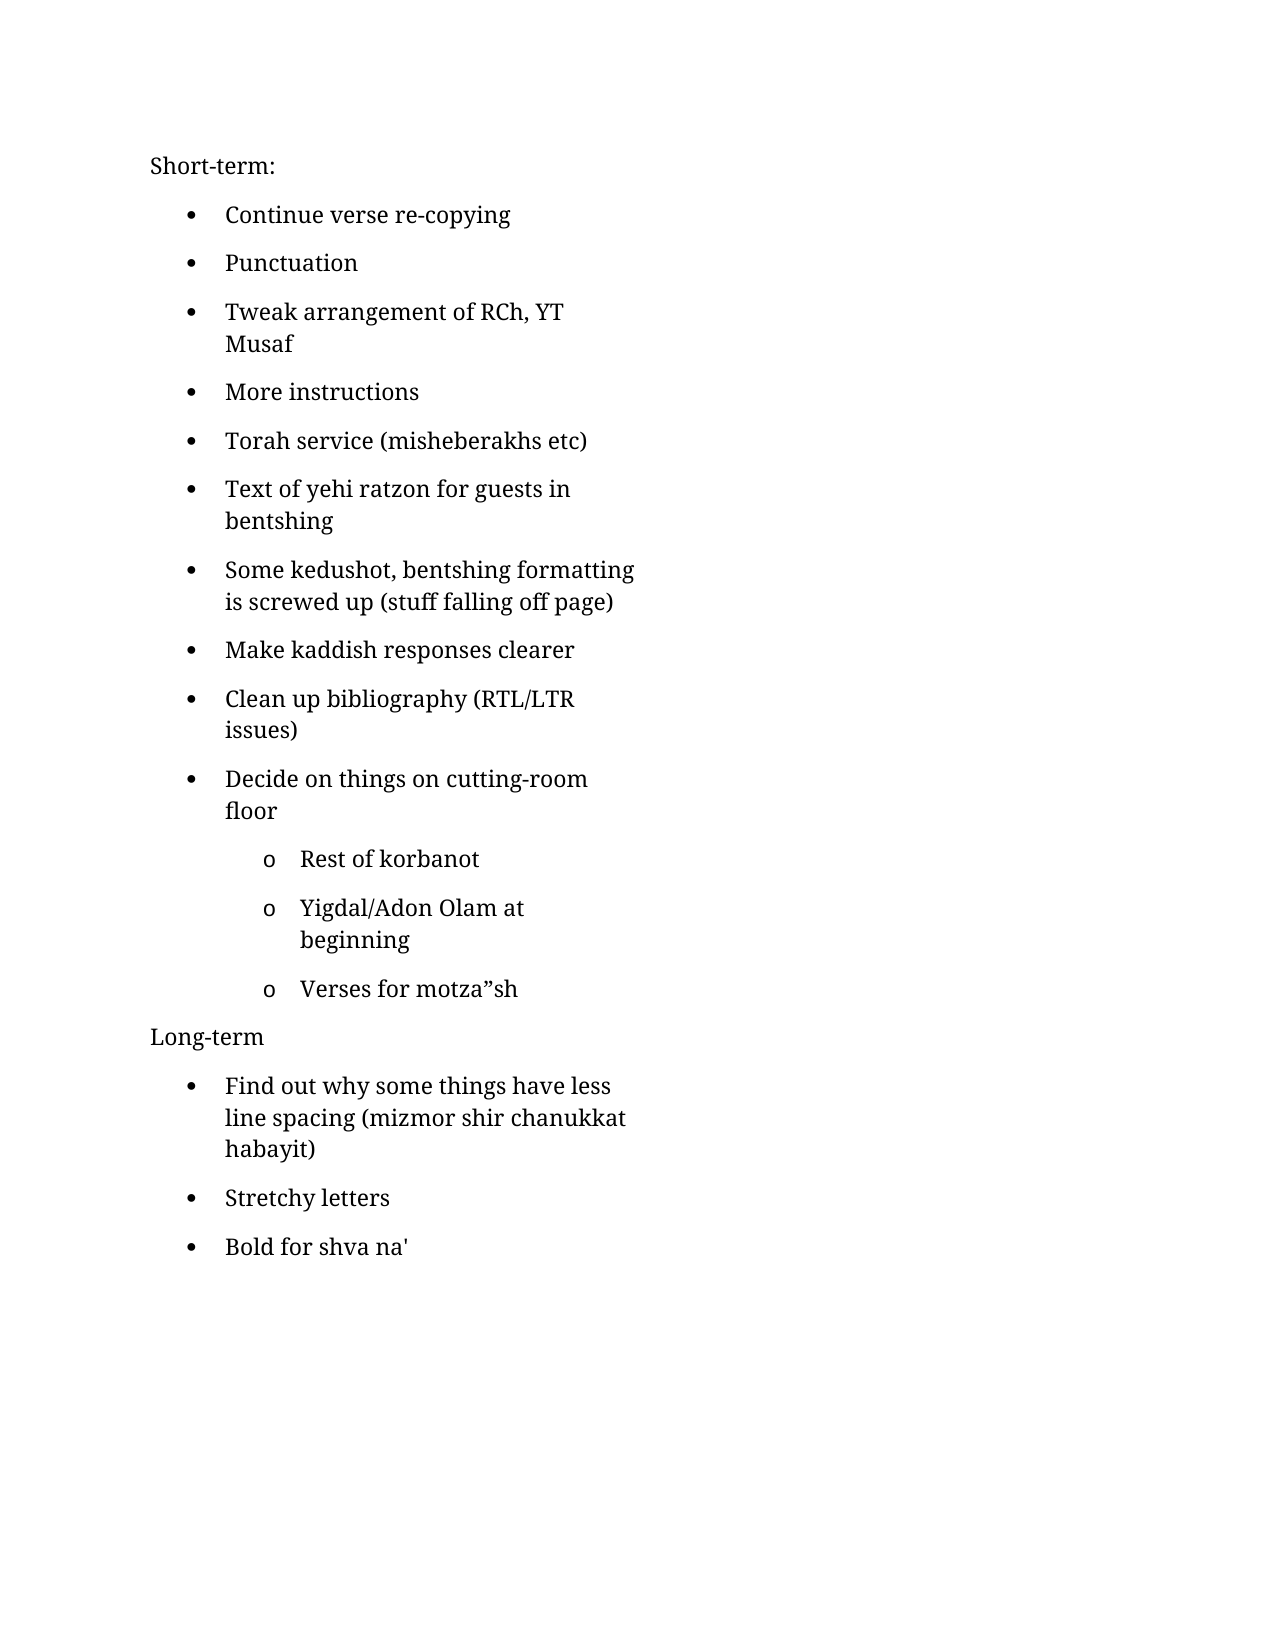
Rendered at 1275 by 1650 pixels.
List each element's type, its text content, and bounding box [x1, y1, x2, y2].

list Tweak arrangement of RCh, YT Musaf [187, 296, 637, 359]
list More instructions [187, 376, 637, 407]
list Punctuation [187, 247, 637, 278]
list Find out why some things have less line spacing (mizmor shir chanukkat habayit) [187, 1070, 637, 1165]
list Verses for motza”sh [262, 972, 637, 1004]
list Some kedushot, bentshing formatting is screwed up (stuff falling off page) [187, 553, 637, 617]
list Yigdal/Adon Olam at beginning [262, 892, 637, 955]
list Clean up bibliography (RTL/LTR issues) [187, 682, 637, 746]
list Long-term [150, 1021, 637, 1052]
list Make kaddish responses clearer [187, 634, 637, 665]
list Stretchy letters [187, 1182, 637, 1213]
text Short-term: [150, 150, 637, 181]
list Continue verse re-copying [187, 198, 637, 230]
list Rest of korbanot [262, 843, 637, 875]
list Bold for shva na' [187, 1231, 637, 1262]
list Text of yehi ratzon for guests in bentshing [187, 473, 637, 536]
list Torah service (misheberakhs etc) [187, 424, 637, 456]
list Decide on things on cutting-room floor [187, 763, 637, 826]
